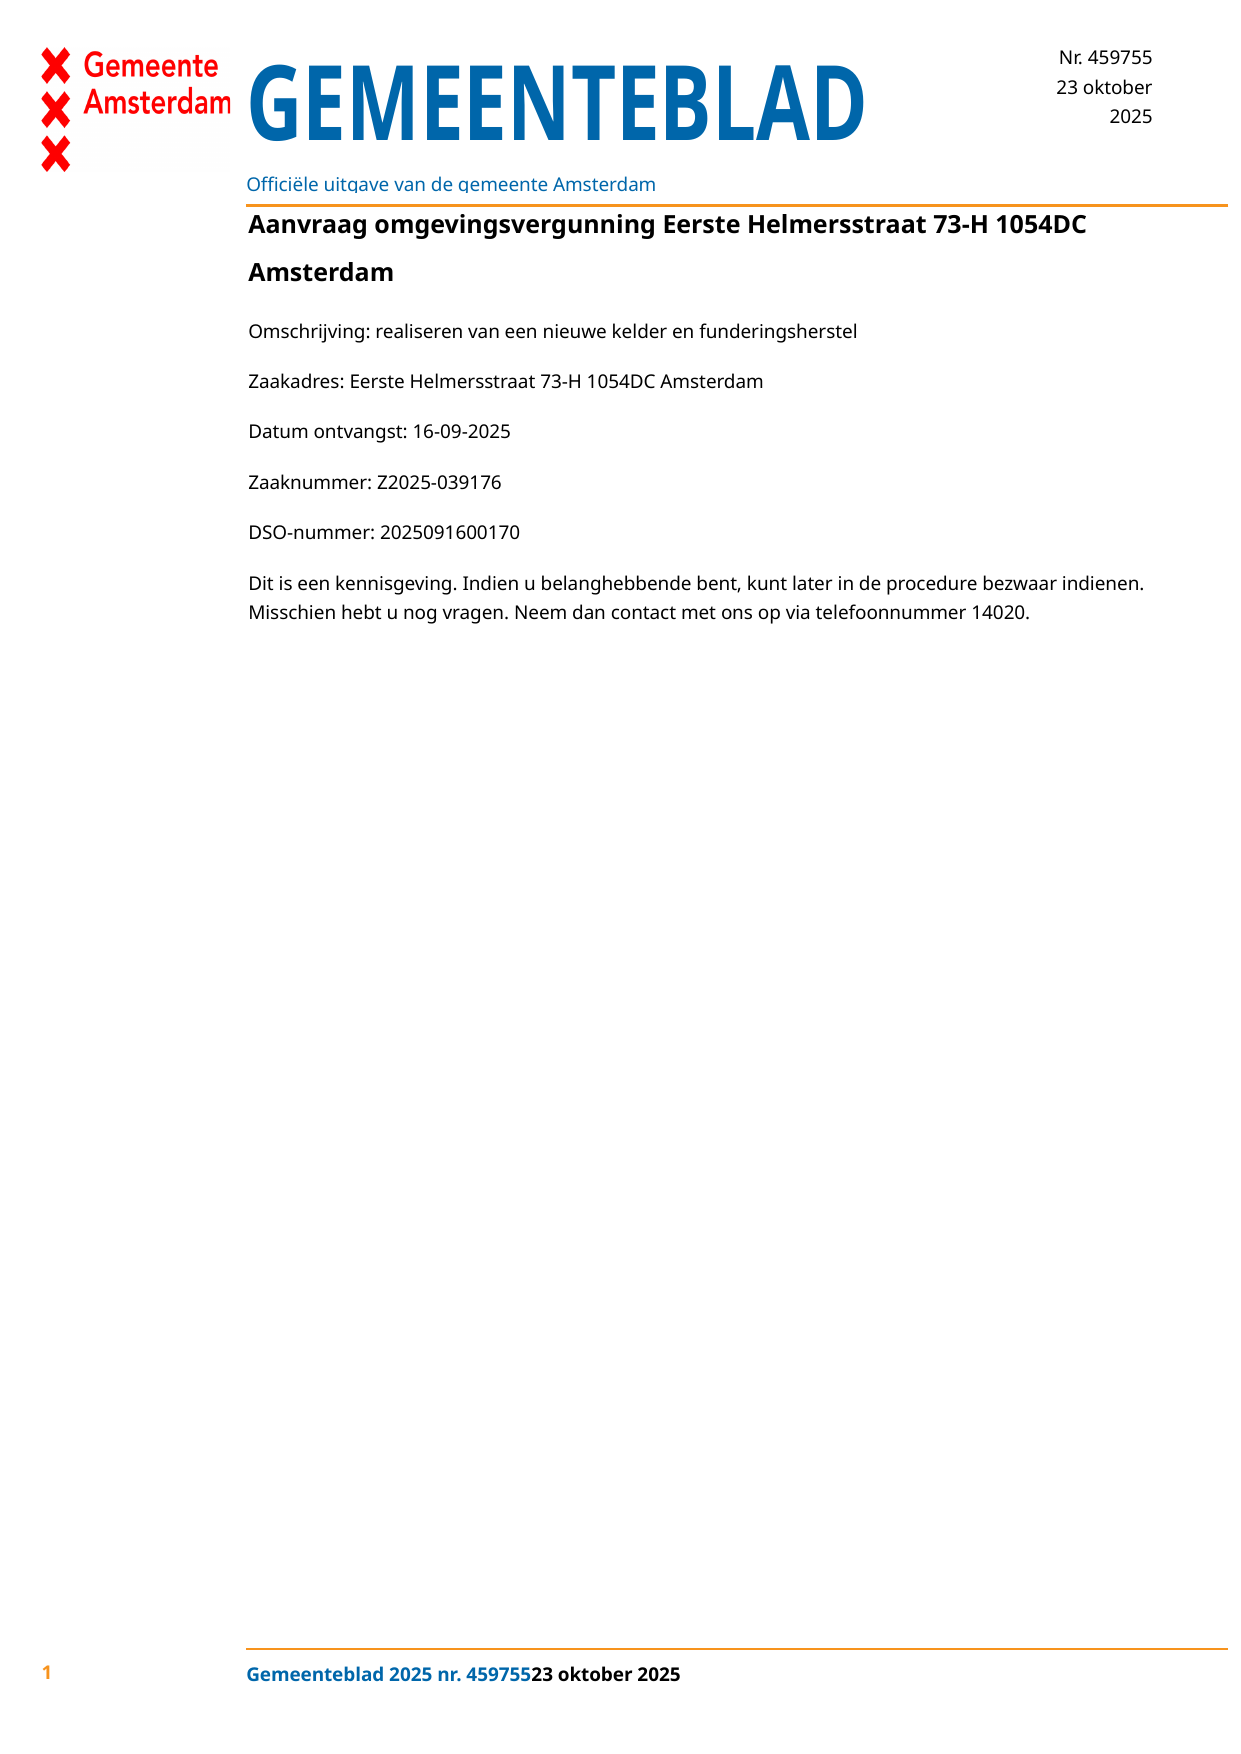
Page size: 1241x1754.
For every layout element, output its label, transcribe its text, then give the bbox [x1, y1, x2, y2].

text Aanvraag omgevingsvergunning Eerste Helmersstraat 73-H 1054DC Amsterdam [248, 207, 1152, 288]
text Dit is een kennisgeving. Indien u belanghebbende bent, kunt later in de procedure bezwaar indienen. Misschien hebt u nog vragen. Neem dan contact met ons op via telefoonnummer 14020. [248, 570, 1152, 625]
text Zaakadres: Eerste Helmersstraat 73-H 1054DC Amsterdam [248, 368, 1152, 394]
text Datum ontvangst: 16-09-2025 [248, 419, 1152, 444]
text Zaaknummer: Z2025-039176 [248, 469, 1152, 495]
text DSO-nummer: 2025091600170 [248, 519, 1152, 545]
picture [41, 47, 231, 172]
text Omschrijving: realiseren van een nieuwe kelder en funderingsherstel [248, 318, 1152, 344]
